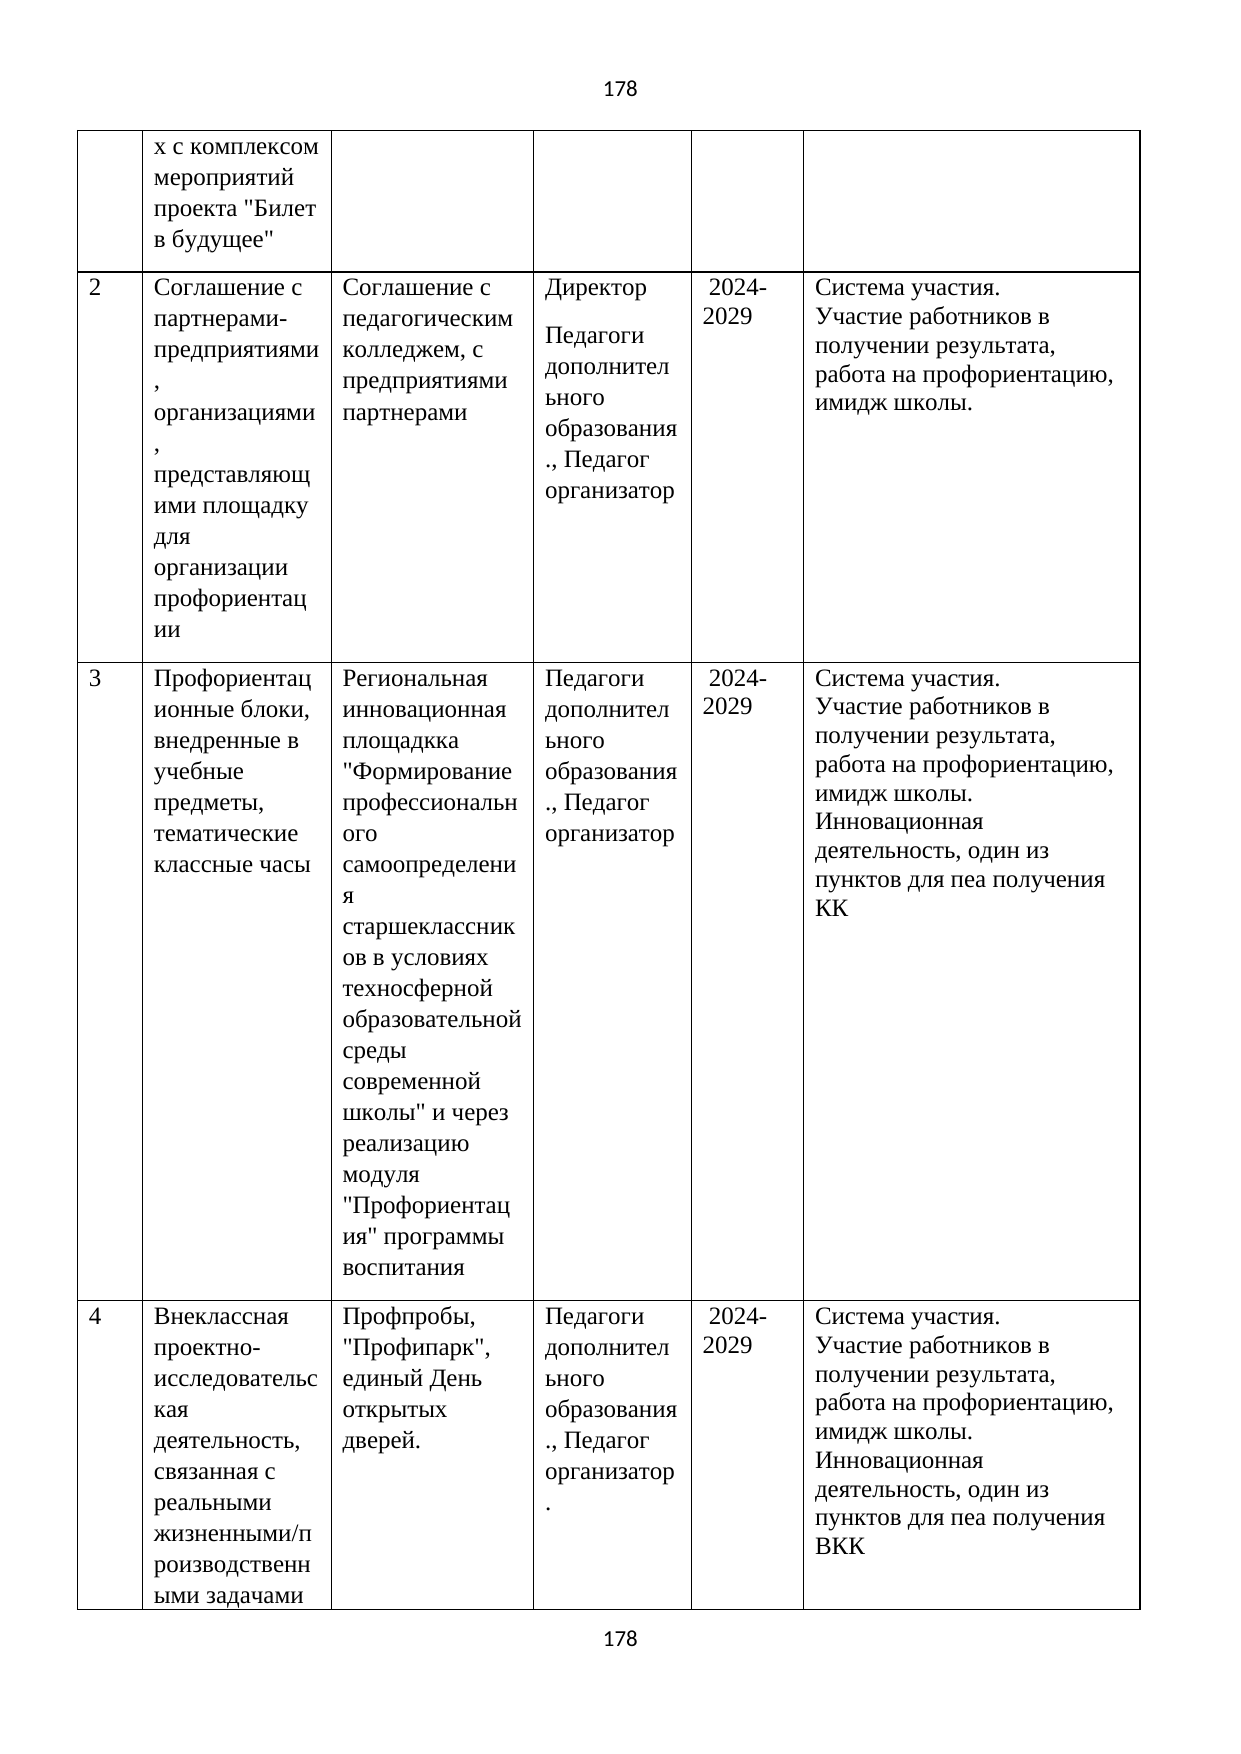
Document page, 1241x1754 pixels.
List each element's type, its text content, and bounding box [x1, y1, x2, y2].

table_cell [78, 131, 142, 271]
table_cell х с комплексом мероприятий проекта "Билет в будущее" [143, 131, 331, 271]
table_cell 2024-2029 [692, 273, 803, 662]
table_cell Педагоги дополнительного образования., Педагог организатор. [534, 1301, 691, 1609]
table_cell Соглашение с педагогическим колледжем, с предприятиями партнерами [332, 273, 533, 662]
table_cell 2024-2029 [692, 663, 803, 1300]
table_cell Педагоги дополнительного образования., Педагог организатор [534, 663, 691, 1300]
table_cell [534, 131, 691, 271]
table_cell Система участия. Участие работников в получении результата, работа на профориентацию, имидж школы. Инновационная деятельность, один из пунктов для пеа получения КК [804, 663, 1139, 1300]
table_cell 2 [78, 273, 142, 662]
table_cell Система участия. Участие работников в получении результата, работа на профориентацию, имидж школы. Инновационная деятельность, один из пунктов для пеа получения ВКК [804, 1301, 1139, 1609]
table_cell Региональная инновационная площадкка "Формирование профессионального самоопределения старшеклассников в условиях техносферной образовательной среды современной школы" и через реализацию модуля "Профориентация" программы воспитания [332, 663, 533, 1300]
table_cell Профориентационные блоки, внедренные в учебные предметы, тематические классные часы [143, 663, 331, 1300]
table_cell Профпробы, "Профипарк", единый День открытых дверей. [332, 1301, 533, 1609]
table_cell [804, 131, 1139, 271]
table_cell Директор Педагоги дополнительного образования., Педагог организатор [534, 273, 691, 662]
table_cell [332, 131, 533, 271]
table_cell [692, 131, 803, 271]
table_cell 2024-2029 [692, 1301, 803, 1609]
table_cell Система участия. Участие работников в получении результата, работа на профориентацию, имидж школы. [804, 273, 1139, 662]
table_cell Соглашение с партнерами-предприятиями, организациями, представляющими площадку для организации профориентации [143, 273, 331, 662]
table_cell Внеклассная проектно-исследовательская деятельность, связанная с реальными жизненными/производственными задачами [143, 1301, 331, 1609]
table_cell 4 [78, 1301, 142, 1609]
table_cell 3 [78, 663, 142, 1300]
